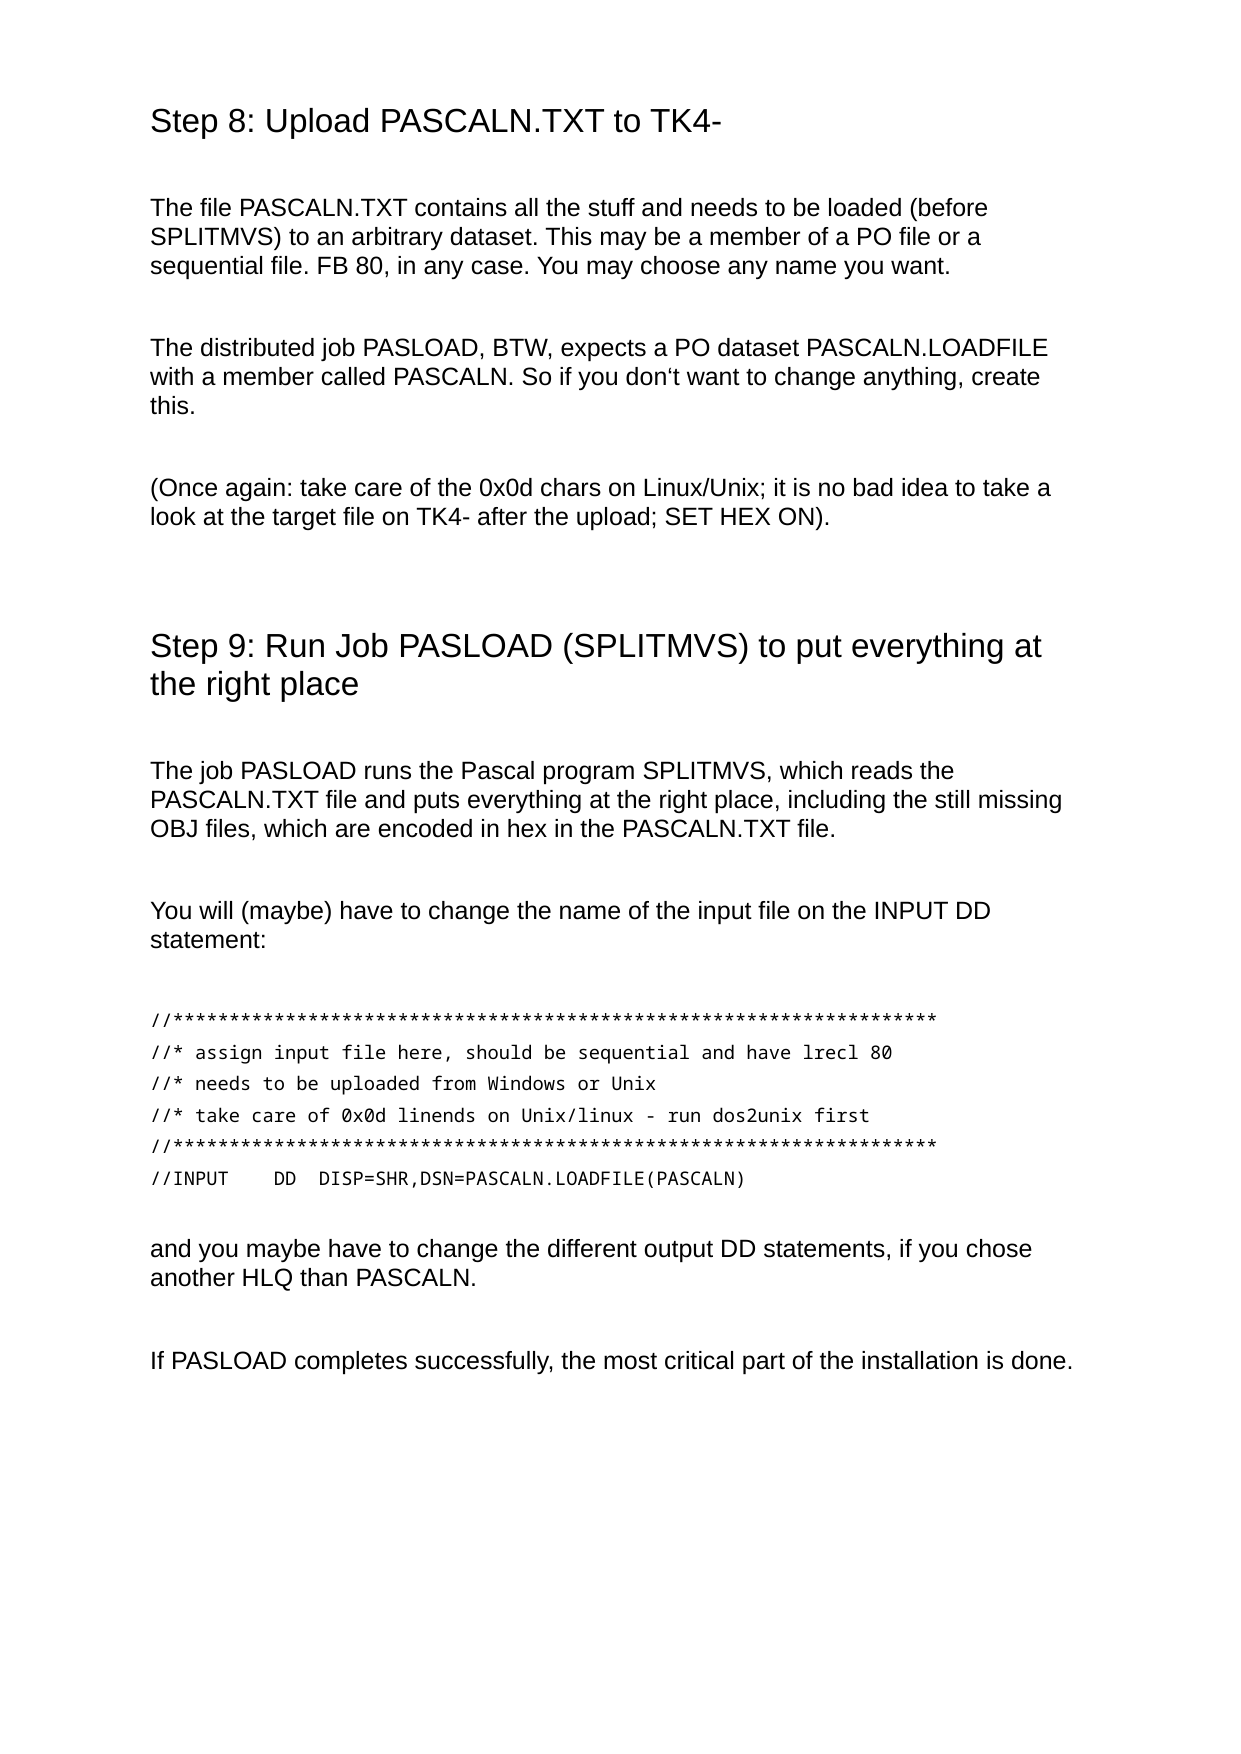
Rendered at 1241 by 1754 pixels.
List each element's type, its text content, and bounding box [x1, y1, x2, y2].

text //* assign input file here, should be sequential and have lrecl 80 [150, 1039, 1090, 1064]
text If PASLOAD completes successfully, the most critical part of the installation is done. [150, 1346, 1090, 1374]
text The file PASCALN.TXT contains all the stuff and needs to be loaded (before SPLITMVS) to an arbitrary dataset. This may be a member of a PO file or a sequential file. FB 80, in any case. You may choose any name you want. [150, 193, 1090, 279]
text and you maybe have to change the different output DD statements, if you chose another HLQ than PASCALN. [150, 1234, 1090, 1292]
text //******************************************************************** [150, 1008, 1090, 1033]
text You will (maybe) have to change the name of the input file on the INPUT DD statement: [150, 896, 1090, 954]
text //* take care of 0x0d linends on Unix/linux - run dos2unix first [150, 1102, 1090, 1127]
text The distributed job PASLOAD, BTW, expects a PO dataset PASCALN.LOADFILE with a member called PASCALN. So if you don‘t want to change anything, create this. [150, 333, 1090, 419]
text //******************************************************************** [150, 1133, 1090, 1159]
text (Once again: take care of the 0x0d chars on Linux/Unix; it is no bad idea to take a look at the target file on TK4- after the upload; SET HEX ON). [150, 473, 1090, 531]
text //INPUT DD DISP=SHR,DSN=PASCALN.LOADFILE(PASCALN) [150, 1165, 1090, 1190]
text Step 8: Upload PASCALN.TXT to TK4- [150, 101, 1090, 139]
text //* needs to be uploaded from Windows or Unix [150, 1071, 1090, 1096]
text Step 9: Run Job PASLOAD (SPLITMVS) to put everything at the right place [150, 626, 1090, 703]
text The job PASLOAD runs the Pascal program SPLITMVS, which reads the PASCALN.TXT file and puts everything at the right place, including the still missing OBJ files, which are encoded in hex in the PASCALN.TXT file. [150, 756, 1090, 843]
